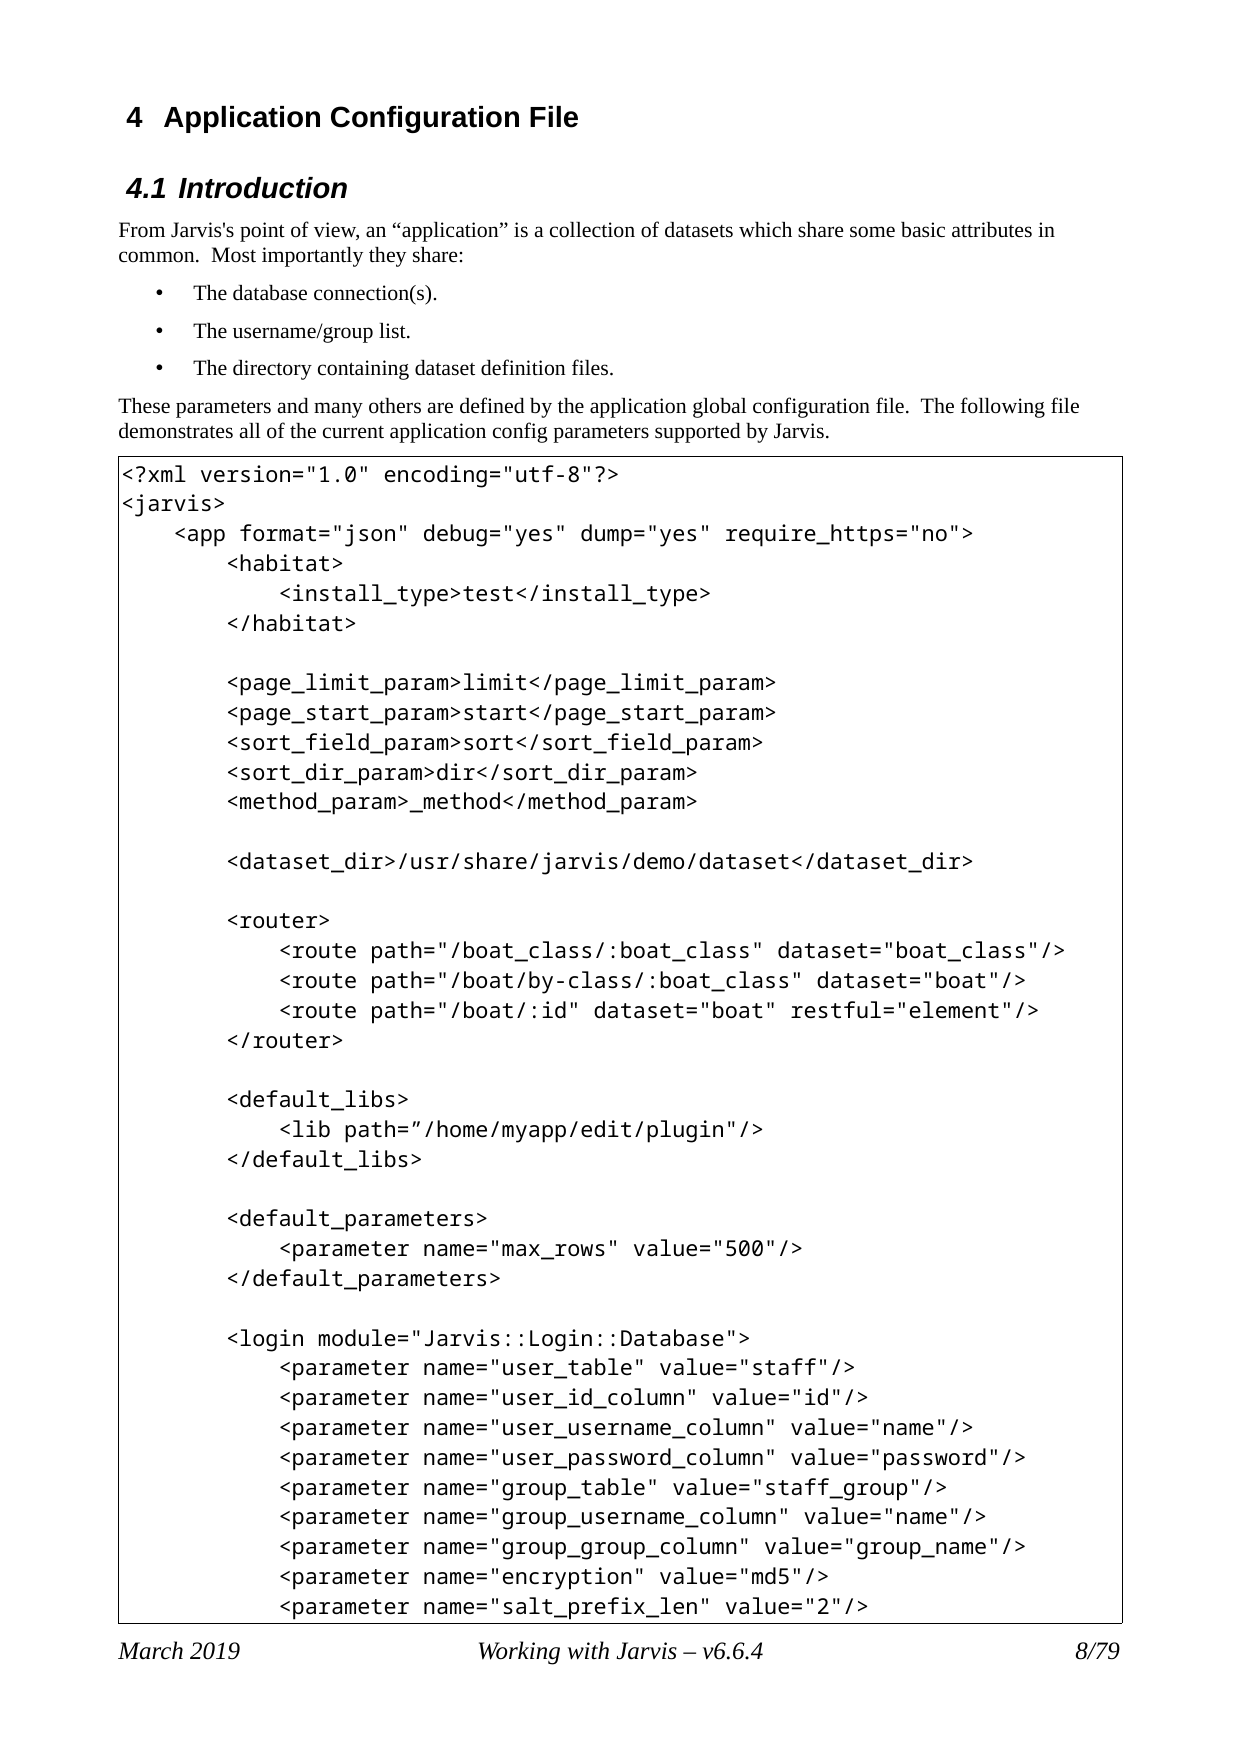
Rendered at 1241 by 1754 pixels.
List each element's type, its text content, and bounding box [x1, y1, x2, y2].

subtitle Introduction [118, 171, 1122, 204]
text <method_param>_method</method_param> [119, 784, 1122, 816]
text <page_limit_param>limit</page_limit_param> [119, 664, 1122, 694]
text <habitat> [119, 545, 1122, 575]
subtitle Application Configuration File [118, 100, 1122, 133]
text <parameter name="user_id_column" value="id"/> [119, 1379, 1122, 1409]
list The username/group list. [156, 318, 1122, 343]
text </router> [119, 1022, 1122, 1054]
text <install_type>test</install_type> [119, 575, 1122, 605]
text <parameter name="user_password_column" value="password"/> [119, 1439, 1122, 1469]
text <sort_dir_param>dir</sort_dir_param> [119, 754, 1122, 784]
text </default_libs> [119, 1141, 1122, 1174]
text <default_parameters> [119, 1201, 1122, 1231]
text <lib path=”/home/myapp/edit/plugin"/> [119, 1111, 1122, 1141]
text From Jarvis's point of view, an “application” is a collection of datasets which share some basic attributes in common. Most importantly they share: [118, 217, 1122, 267]
text <route path="/boat/:id" dataset="boat" restful="element"/> [119, 992, 1122, 1022]
text </habitat> [119, 605, 1122, 637]
text <parameter name="group_username_column" value="name"/> [119, 1499, 1122, 1528]
text <login module="Jarvis::Login::Database"> [119, 1320, 1122, 1350]
text <?xml version="1.0" encoding="utf-8"?> [119, 457, 1122, 486]
text <parameter name="user_username_column" value="name"/> [119, 1409, 1122, 1439]
text <parameter name="salt_prefix_len" value="2"/> [119, 1588, 1122, 1623]
text <parameter name="group_group_column" value="group_name"/> [119, 1528, 1122, 1558]
text These parameters and many others are defined by the application global configuration file. The following file demonstrates all of the current application config parameters supported by Jarvis. [118, 393, 1122, 443]
text <route path="/boat/by-class/:boat_class" dataset="boat"/> [119, 962, 1122, 992]
list The database connection(s). [156, 280, 1122, 305]
list The directory containing dataset definition files. [156, 355, 1122, 381]
text <dataset_dir>/usr/share/jarvis/demo/dataset</dataset_dir> [119, 843, 1122, 876]
text <app format="json" debug="yes" dump="yes" require_https="no"> [119, 516, 1122, 545]
text <default_libs> [119, 1082, 1122, 1111]
text <parameter name="max_rows" value="500"/> [119, 1231, 1122, 1260]
text </default_parameters> [119, 1260, 1122, 1293]
text <parameter name="user_table" value="staff"/> [119, 1350, 1122, 1379]
text <sort_field_param>sort</sort_field_param> [119, 724, 1122, 754]
text <parameter name="encryption" value="md5"/> [119, 1558, 1122, 1588]
text <jarvis> [119, 486, 1122, 516]
text <parameter name="group_table" value="staff_group"/> [119, 1469, 1122, 1499]
text <page_start_param>start</page_start_param> [119, 694, 1122, 724]
text <router> [119, 903, 1122, 933]
text <route path="/boat_class/:boat_class" dataset="boat_class"/> [119, 933, 1122, 962]
